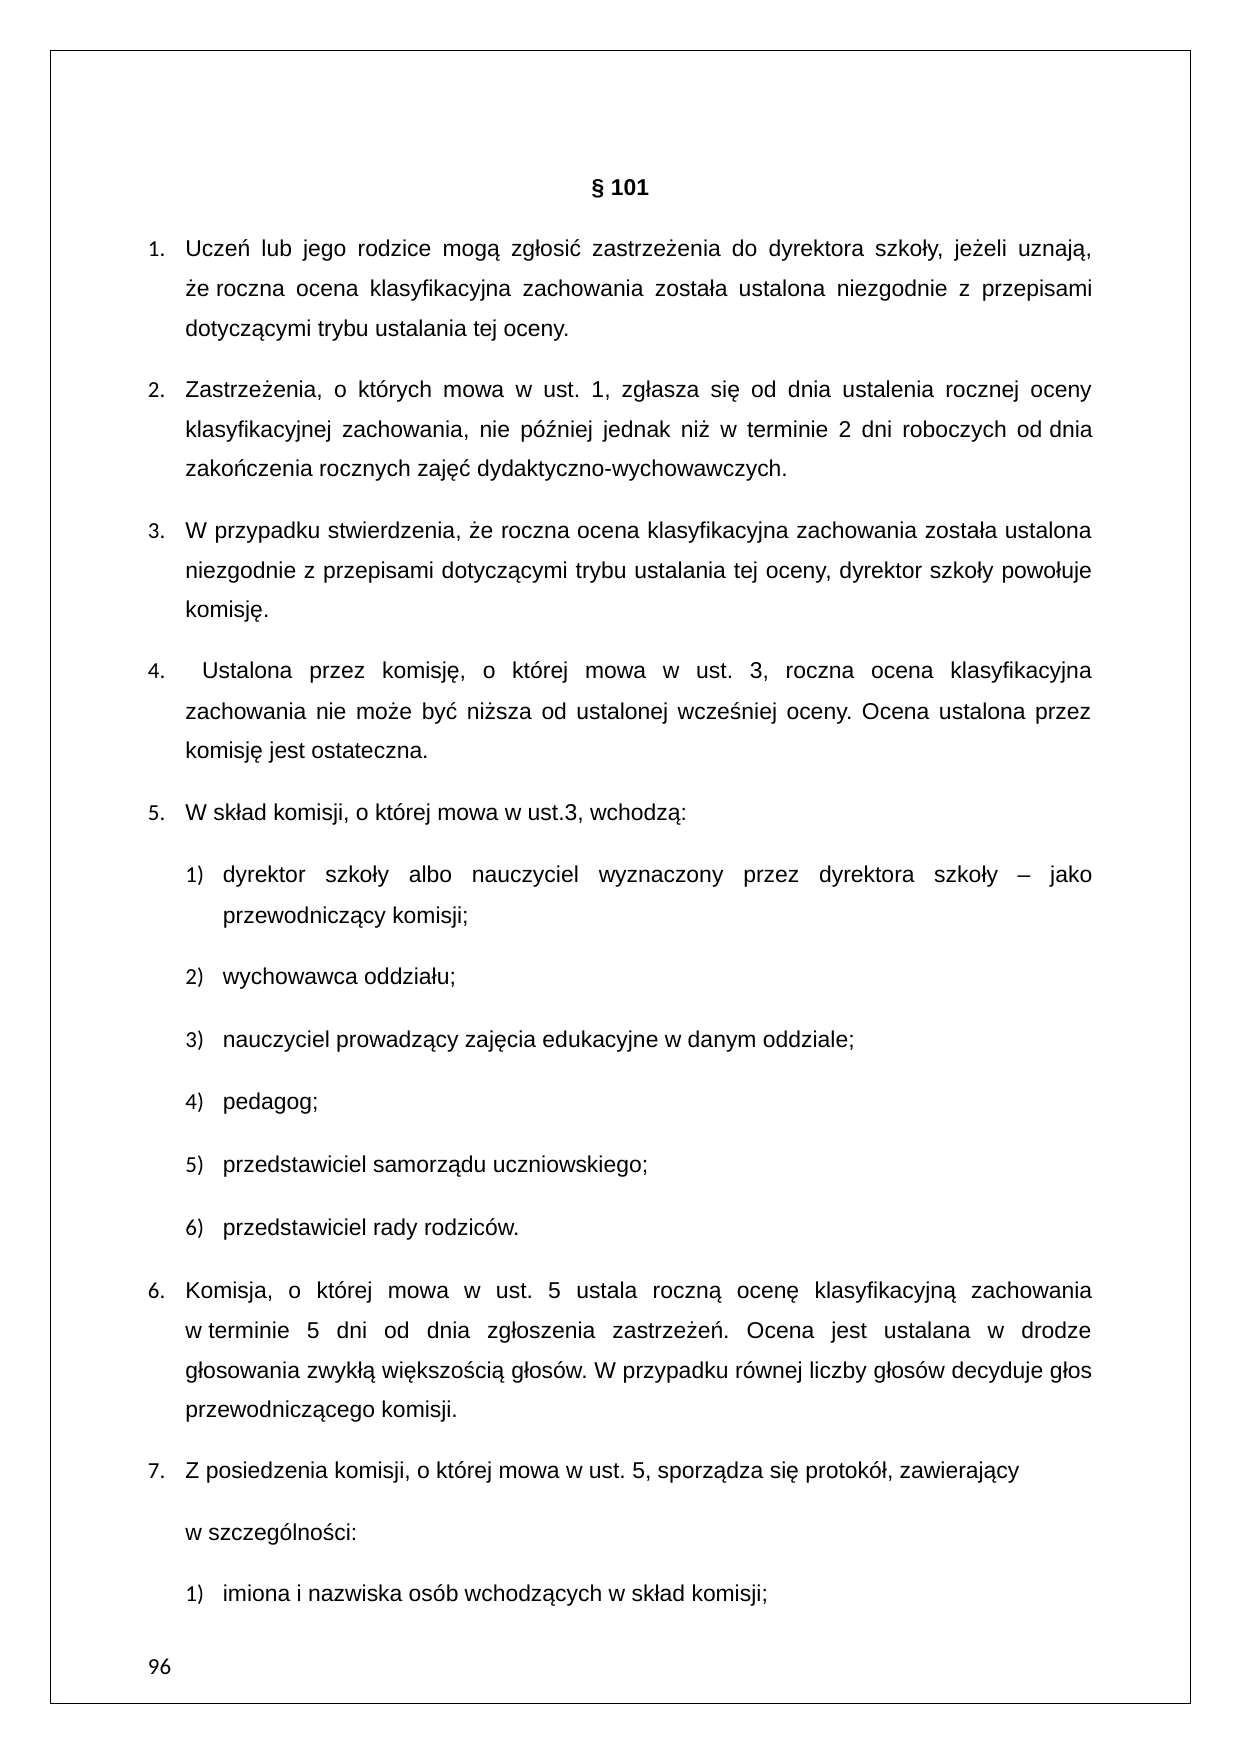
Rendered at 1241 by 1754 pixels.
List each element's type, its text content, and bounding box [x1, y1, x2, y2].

text § 101 [148, 134, 1092, 200]
list W skład komisji, o której mowa w ust.3, wchodzą: [148, 798, 1092, 826]
list przedstawiciel samorządu uczniowskiego; [185, 1150, 1092, 1178]
list dyrektor szkoły albo nauczyciel wyznaczony przez dyrektora szkoły – jako przewodniczący komisji; [185, 860, 1092, 928]
list Komisja, o której mowa w ust. 5 ustala roczną ocenę klasyfikacyjną zachowania w terminie 5 dni od dnia zgłoszenia zastrzeżeń. Ocena jest ustalana w drodze głosowania zwykłą większością głosów. W przypadku równej liczby głosów decyduje głos przewodniczącego komisji. [148, 1276, 1092, 1422]
text w szczególności: [185, 1519, 1092, 1546]
list Zastrzeżenia, o których mowa w ust. 1, zgłasza się od dnia ustalenia rocznej oceny klasyfikacyjnej zachowania, nie później jednak niż w terminie 2 dni roboczych od dnia zakończenia rocznych zajęć dydaktyczno-wychowawczych. [148, 375, 1092, 482]
list pedagog; [185, 1087, 1092, 1116]
list imiona i nazwiska osób wchodzących w skład komisji; [185, 1579, 1092, 1607]
list Uczeń lub jego rodzice mogą zgłosić zastrzeżenia do dyrektora szkoły, jeżeli uznają, że roczna ocena klasyfikacyjna zachowania została ustalona niezgodnie z przepisami dotyczącymi trybu ustalania tej oceny. [148, 234, 1092, 341]
list wychowawca oddziału; [185, 962, 1092, 990]
list Ustalona przez komisję, o której mowa w ust. 3, roczna ocena klasyfikacyjna zachowania nie może być niższa od ustalonej wcześniej oceny. Ocena ustalona przez komisję jest ostateczna. [148, 657, 1092, 764]
list Z posiedzenia komisji, o której mowa w ust. 5, sporządza się protokół, zawierający [148, 1456, 1092, 1484]
list nauczyciel prowadzący zajęcia edukacyjne w danym oddziale; [185, 1025, 1092, 1053]
list przedstawiciel rady rodziców. [185, 1213, 1092, 1241]
list W przypadku stwierdzenia, że roczna ocena klasyfikacyjna zachowania została ustalona niezgodnie z przepisami dotyczącymi trybu ustalania tej oceny, dyrektor szkoły powołuje komisję. [148, 516, 1092, 623]
